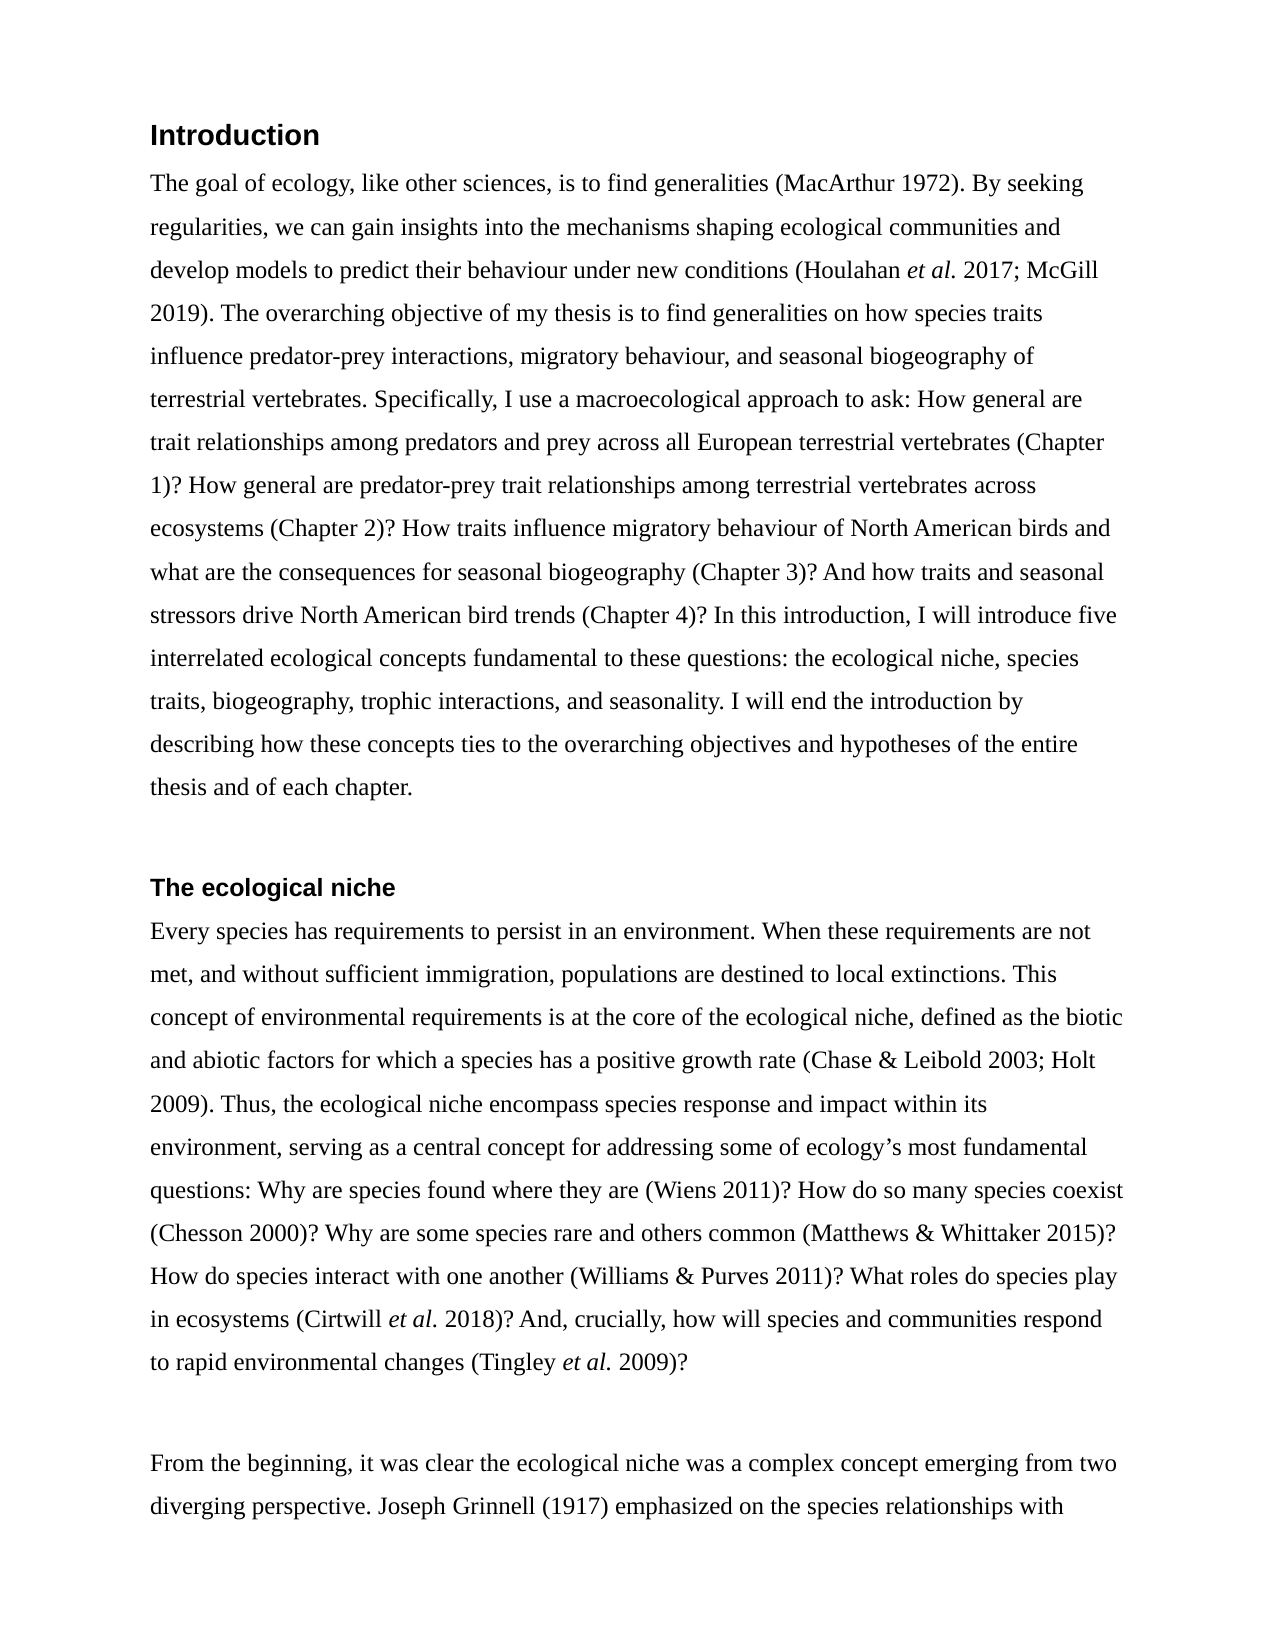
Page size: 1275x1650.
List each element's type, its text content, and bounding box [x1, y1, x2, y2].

text From the beginning, it was clear the ecological niche was a complex concept emerging from two diverging perspective. Joseph Grinnell (1917) emphasized on the species relationships with [150, 1448, 1125, 1520]
subtitle Introduction [150, 118, 1125, 152]
text The goal of ecology, like other sciences, is to find generalities (MacArthur 1972). By seeking regularities, we can gain insights into the mechanisms shaping ecological communities and develop models to predict their behaviour under new conditions (Houlahan et al. 2017; McGill 2019). The overarching objective of my thesis is to find generalities on how species traits influence predator-prey interactions, migratory behaviour, and seasonal biogeography of terrestrial vertebrates. Specifically, I use a macroecological approach to ask: How general are trait relationships among predators and prey across all European terrestrial vertebrates (Chapter 1)? How general are predator-prey trait relationships among terrestrial vertebrates across ecosystems (Chapter 2)? How traits influence migratory behaviour of North American birds and what are the consequences for seasonal biogeography (Chapter 3)? And how traits and seasonal stressors drive North American bird trends (Chapter 4)? In this introduction, I will introduce five interrelated ecological concepts fundamental to these questions: the ecological niche, species traits, biogeography, trophic interactions, and seasonality. I will end the introduction by describing how these concepts ties to the overarching objectives and hypotheses of the entire thesis and of each chapter. [150, 168, 1125, 801]
text Every species has requirements to persist in an environment. When these requirements are not met, and without sufficient immigration, populations are destined to local extinctions. This concept of environmental requirements is at the core of the ecological niche, defined as the biotic and abiotic factors for which a species has a positive growth rate (Chase & Leibold 2003; Holt 2009). Thus, the ecological niche encompass species response and impact within its environment, serving as a central concept for addressing some of ecology’s most fundamental questions: Why are species found where they are (Wiens 2011)? How do so many species coexist (Chesson 2000)? Why are some species rare and others common (Matthews & Whittaker 2015)? How do species interact with one another (Williams & Purves 2011)? What roles do species play in ecosystems (Cirtwill et al. 2018)? And, crucially, how will species and communities respond to rapid environmental changes (Tingley et al. 2009)? [150, 916, 1125, 1376]
subtitle The ecological niche [150, 873, 1125, 902]
